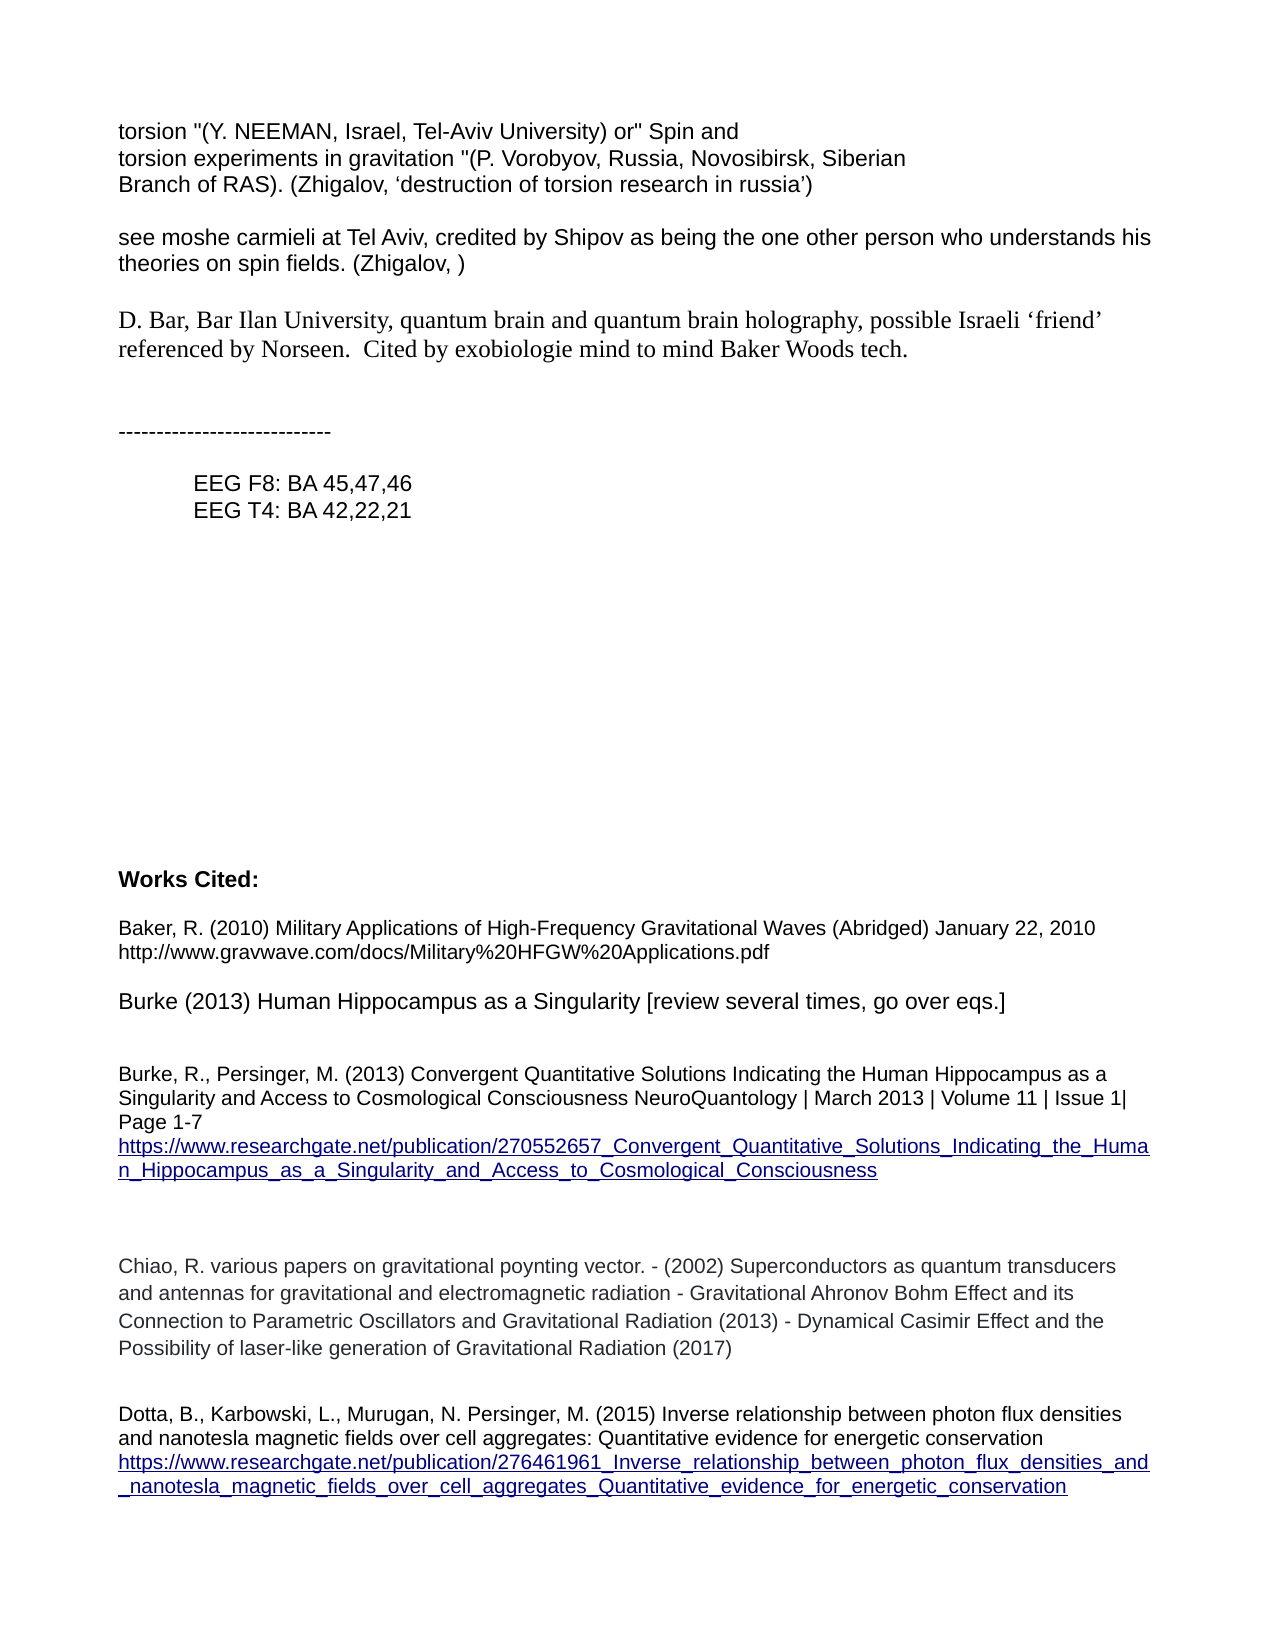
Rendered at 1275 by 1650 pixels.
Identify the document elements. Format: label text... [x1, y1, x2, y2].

text torsion experiments in gravitation "(P. Vorobyov, Russia, Novosibirsk, Siberian [118, 144, 1157, 171]
text EEG T4: BA 42,22,21 [193, 497, 1157, 523]
text Burke, R., Persinger, M. (2013) Convergent Quantitative Solutions Indicating the Human Hippocampus as a Singularity and Access to Cosmological Consciousness NeuroQuantology | March 2013 | Volume 11 | Issue 1| Page 1-7 https://www.researchgate.net/publication/270552657_Convergent_Quantitative_Solutions_Indicating_the_Human_Hippocampus_as_a_Singularity_and_Access_to_Cosmological_Consciousness [118, 1062, 1157, 1182]
text D. Bar, Bar Ilan University, quantum brain and quantum brain holography, possible Israeli ‘friend’ referenced by Norseen. Cited by exobiologie mind to mind Baker Woods tech. [118, 305, 1157, 362]
text see moshe carmieli at Tel Aviv, credited by Shipov as being the one other person who understands his theories on spin fields. (Zhigalov, ) [118, 223, 1157, 276]
text EEG F8: BA 45,47,46 [193, 470, 1157, 497]
text ---------------------------- [118, 418, 1157, 444]
text Chiao, R. various papers on gravitational poynting vector. - (2002) Superconductors as quantum transducers and antennas for gravitational and electromagnetic radiation - Gravitational Ahronov Bohm Effect and its Connection to Parametric Oscillators and Gravitational Radiation (2013) - Dynamical Casimir Effect and the Possibility of laser-like generation of Gravitational Radiation (2017) [118, 1254, 1157, 1360]
text Baker, R. (2010) Military Applications of High-Frequency Gravitational Waves (Abridged) January 22, 2010 http://www.gravwave.com/docs/Military%20HFGW%20Applications.pdf [118, 916, 1157, 964]
text Dotta, B., Karbowski, L., Murugan, N. Persinger, M. (2015) Inverse relationship between photon flux densities and nanotesla magnetic fields over cell aggregates: Quantitative evidence for energetic conservation https://www.researchgate.net/publication/276461961_Inverse_relationship_between_photon_flux_densities_and_nanotesla_magnetic_fields_over_cell_aggregates_Quantitative_evidence_for_energetic_conservation [118, 1402, 1157, 1498]
text Works Cited: [118, 866, 1157, 892]
text Burke (2013) Human Hippocampus as a Singularity [review several times, go over eqs.] [118, 988, 1157, 1014]
text Branch of RAS). (Zhigalov, ‘destruction of torsion research in russia’) [118, 171, 1157, 197]
text torsion "(Y. NEEMAN, Israel, Tel-Aviv University) or" Spin and [118, 118, 1157, 144]
